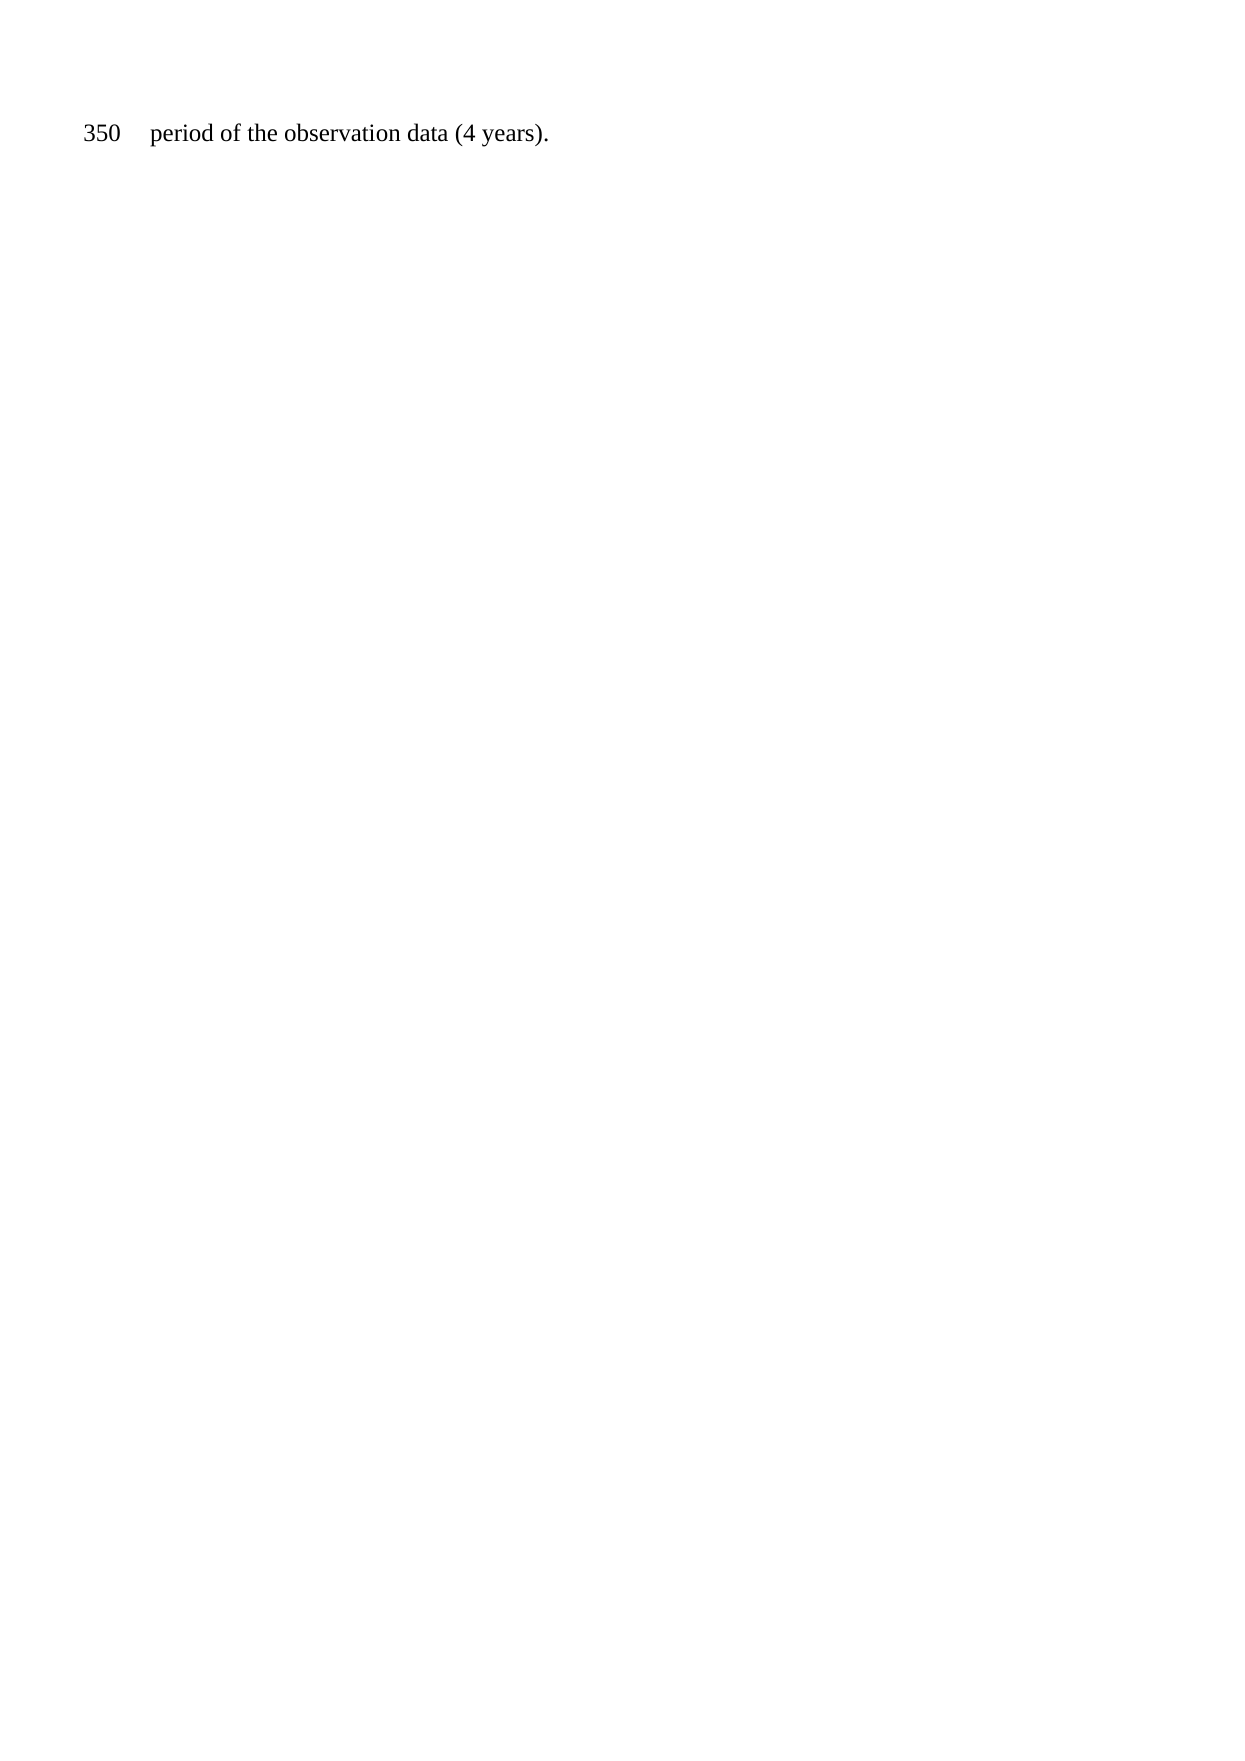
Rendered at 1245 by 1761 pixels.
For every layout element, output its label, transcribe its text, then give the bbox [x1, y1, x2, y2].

text period of the observation data (4 years). [150, 118, 1095, 147]
